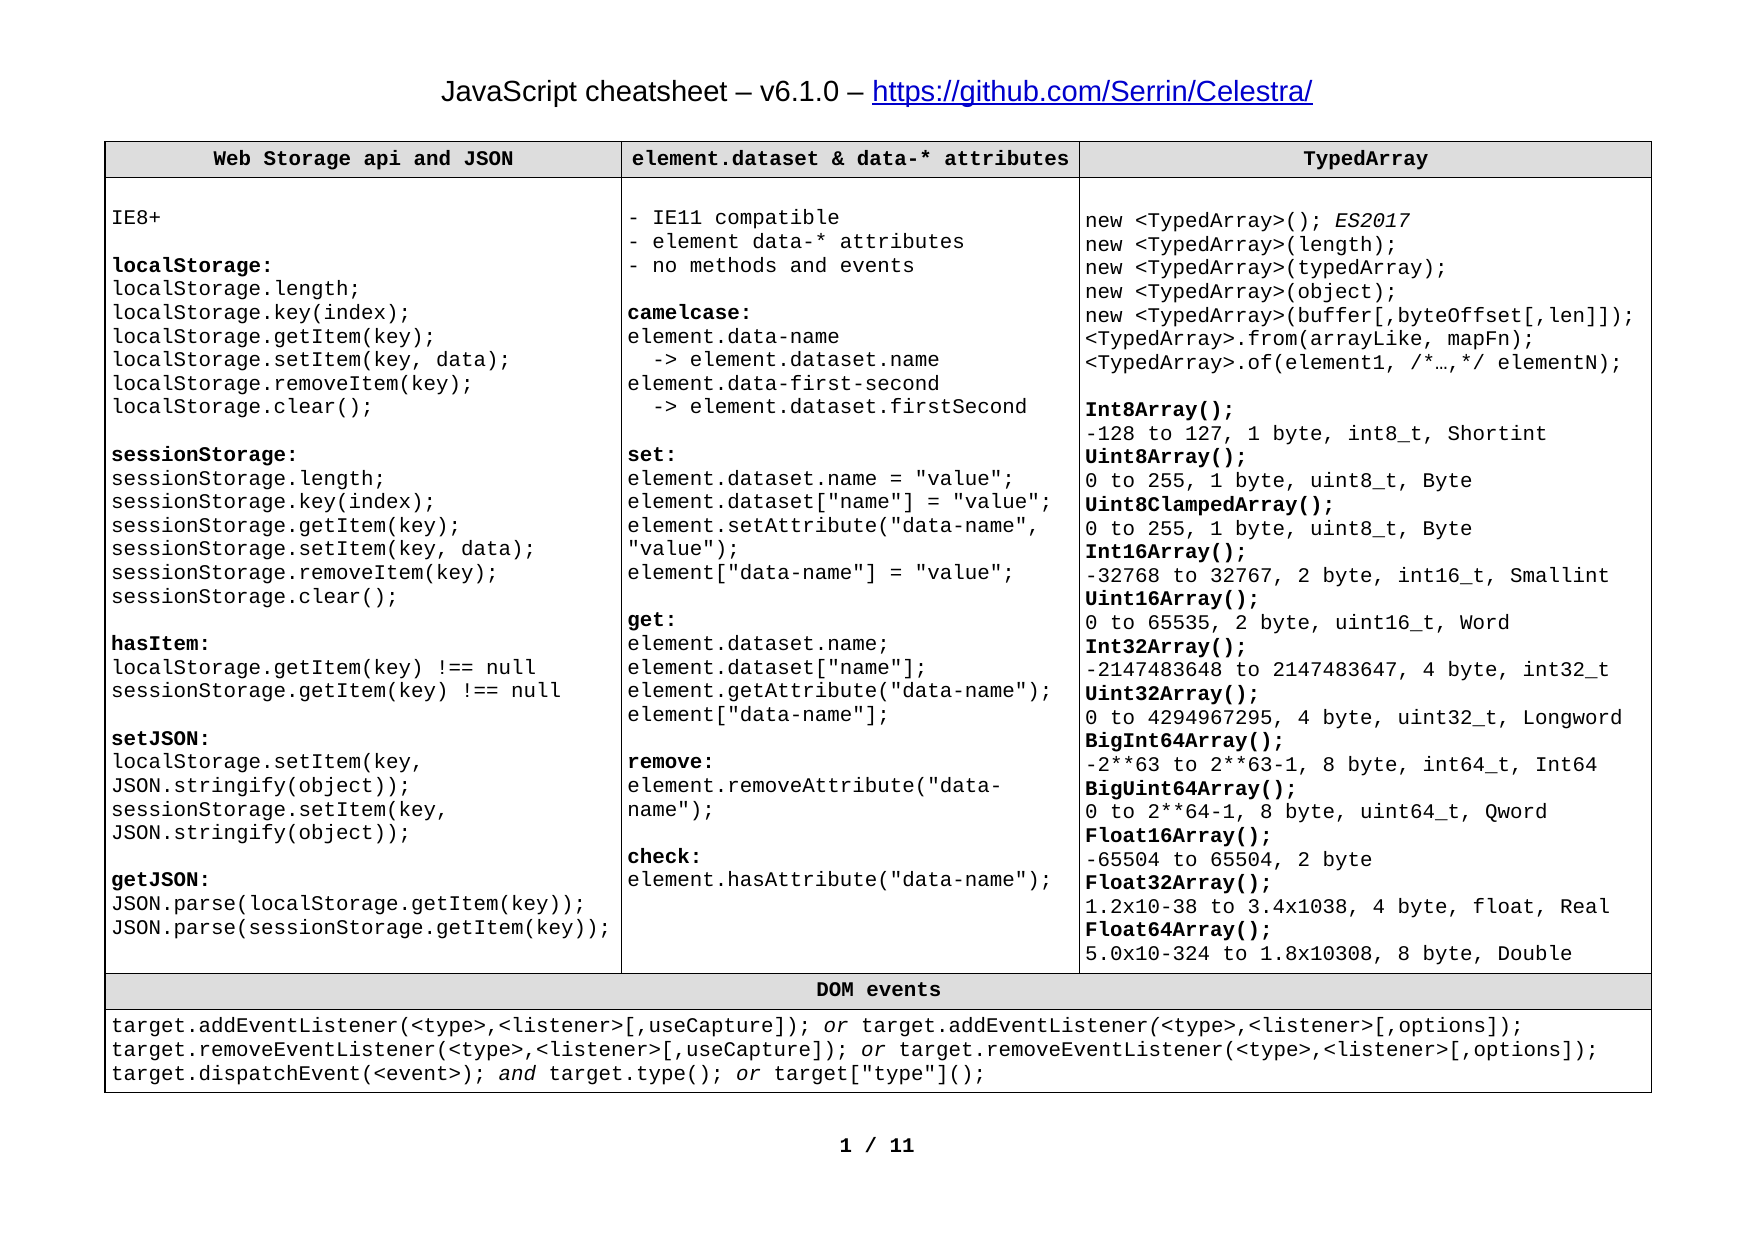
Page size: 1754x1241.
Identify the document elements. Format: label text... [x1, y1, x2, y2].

table_header Web Storage api and JSON [106, 142, 621, 177]
table_header element.dataset & data-* attributes [622, 142, 1079, 177]
table_cell DOM events [106, 974, 1651, 1009]
table_cell - IE11 compatible - element data-* attributes - no methods and events camelcase: element.data-name -> element.dataset.name element.data-first-second -> element.dataset.firstSecond set: element.dataset.name = "value"; element.dataset["name"] = "value"; element.setAttribute("data-name", "value"); element["data-name"] = "value"; get: element.dataset.name; element.dataset["name"]; element.getAttribute("data-name"); element["data-name"]; remove: element.removeAttribute("data-name"); check: element.hasAttribute("data-name"); [622, 178, 1079, 972]
table_cell target.addEventListener(<type>,<listener>[,useCapture]); or target.addEventListener(<type>,<listener>[,options]); target.removeEventListener(<type>,<listener>[,useCapture]); or target.removeEventListener(<type>,<listener>[,options]); target.dispatchEvent(<event>); and target.type(); or target["type"](); [106, 1010, 1651, 1092]
text JavaScript cheatsheet – v6.1.0 – https://github.com/Serrin/Celestra/ [105, 74, 1648, 107]
table_cell IE8+ localStorage: localStorage.length; localStorage.key(index); localStorage.getItem(key); localStorage.setItem(key, data); localStorage.removeItem(key); localStorage.clear(); sessionStorage: sessionStorage.length; sessionStorage.key(index); sessionStorage.getItem(key); sessionStorage.setItem(key, data); sessionStorage.removeItem(key); sessionStorage.clear(); hasItem: localStorage.getItem(key) !== null sessionStorage.getItem(key) !== null setJSON: localStorage.setItem(key, JSON.stringify(object)); sessionStorage.setItem(key, JSON.stringify(object)); getJSON: JSON.parse(localStorage.getItem(key)); JSON.parse(sessionStorage.getItem(key)); [106, 178, 621, 972]
table_header TypedArray [1080, 142, 1651, 177]
table_cell new <TypedArray>(); ES2017 new <TypedArray>(length); new <TypedArray>(typedArray); new <TypedArray>(object); new <TypedArray>(buffer[,byteOffset[,len]]); <TypedArray>.from(arrayLike, mapFn); <TypedArray>.of(element1, /*…,*/ elementN); Int8Array(); -128 to 127, 1 byte, int8_t, Shortint Uint8Array(); 0 to 255, 1 byte, uint8_t, Byte Uint8ClampedArray(); 0 to 255, 1 byte, uint8_t, Byte Int16Array(); -32768 to 32767, 2 byte, int16_t, Smallint Uint16Array(); 0 to 65535, 2 byte, uint16_t, Word Int32Array(); -2147483648 to 2147483647, 4 byte, int32_t Uint32Array(); 0 to 4294967295, 4 byte, uint32_t, Longword BigInt64Array(); -2**63 to 2**63-1, 8 byte, int64_t, Int64 BigUint64Array(); 0 to 2**64-1, 8 byte, uint64_t, Qword Float16Array(); -65504 to 65504, 2 byte Float32Array(); 1.2x10-38 to 3.4x1038, 4 byte, float, Real Float64Array(); 5.0x10-324 to 1.8x10308, 8 byte, Double [1080, 178, 1651, 972]
